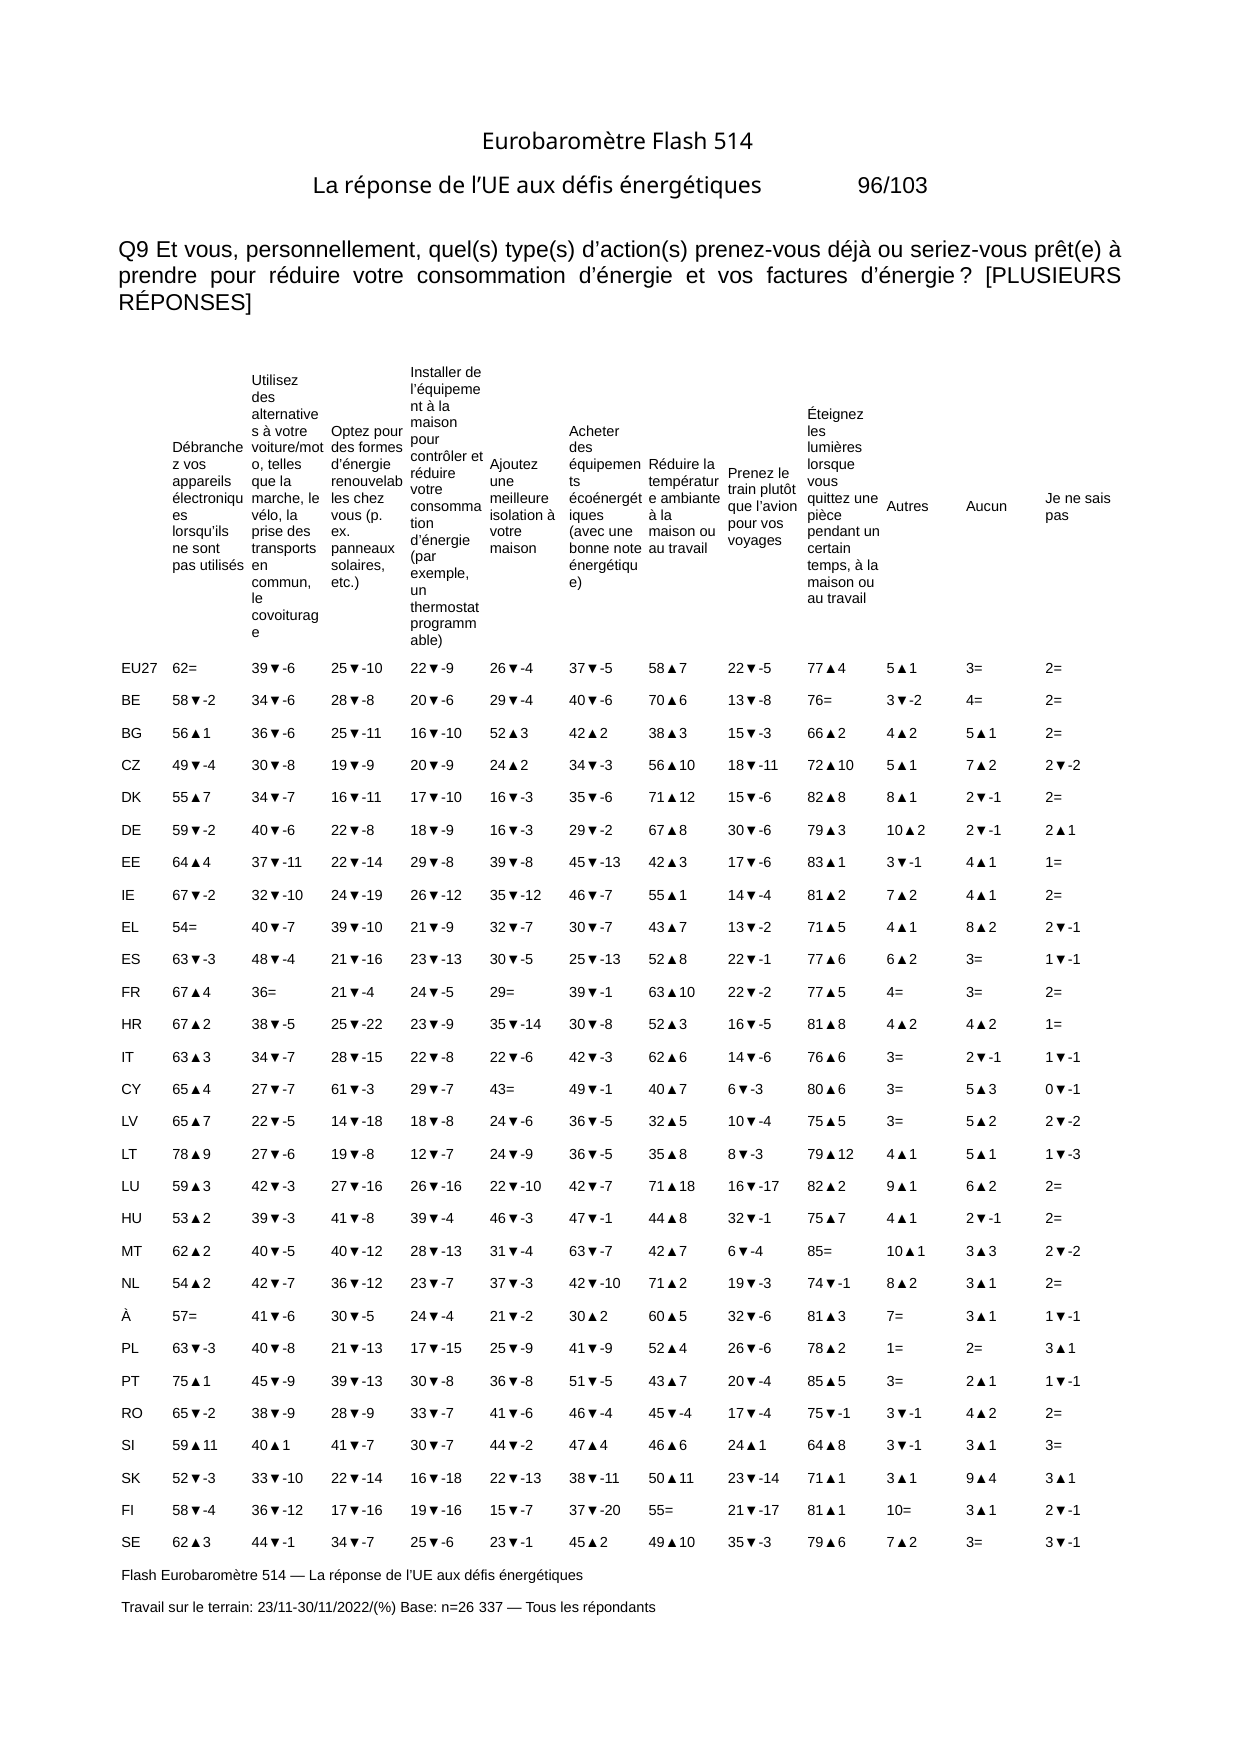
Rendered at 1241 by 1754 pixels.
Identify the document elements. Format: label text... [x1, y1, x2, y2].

table_cell 32▼-1 [725, 1203, 804, 1235]
table_cell IT [118, 1040, 169, 1073]
table_cell ES [118, 943, 169, 976]
table_cell 39▼-6 [249, 652, 328, 684]
table_cell 5▲1 [884, 652, 963, 684]
table_cell 32▼-7 [487, 911, 566, 943]
table_cell 51▼-5 [566, 1364, 645, 1397]
table_cell CY [118, 1073, 169, 1105]
table_cell 71▲5 [804, 911, 883, 943]
table_cell 40▼-6 [566, 684, 645, 716]
table_cell 0▼-1 [1042, 1073, 1122, 1105]
table_cell 17▼-10 [407, 781, 487, 814]
table_cell 42▼-7 [566, 1170, 645, 1202]
table_cell 2▼-1 [1042, 911, 1122, 943]
table_cell 79▲6 [804, 1526, 883, 1559]
table_cell 23▼-7 [407, 1267, 487, 1299]
table_header Utilisez des alternatives à votre voiture/moto, telles que la marche, le vélo, la prise des transports en commun, le covoiturage [249, 361, 328, 652]
table_cell 41▼-9 [566, 1332, 645, 1364]
table_cell 15▼-7 [487, 1494, 566, 1526]
table_cell 35▲8 [645, 1138, 725, 1170]
table_cell 2▼-1 [963, 781, 1042, 814]
table_cell 2= [963, 1332, 1042, 1364]
table_cell 34▼-7 [249, 1040, 328, 1073]
table_cell 2= [1042, 1267, 1122, 1299]
table_cell 43▲7 [645, 911, 725, 943]
table_cell 22▼-9 [407, 652, 487, 684]
table_cell 49▼-4 [169, 749, 248, 781]
table_cell 35▼-6 [566, 781, 645, 814]
table_cell 1= [1042, 846, 1122, 878]
table_cell 5▲1 [963, 716, 1042, 749]
table_cell 75▲5 [804, 1105, 883, 1138]
table_cell 7= [884, 1300, 963, 1332]
table_cell 40▼-6 [249, 814, 328, 846]
table_cell 8▲2 [963, 911, 1042, 943]
table_cell 39▼-10 [328, 911, 407, 943]
table_cell 16▼-18 [407, 1462, 487, 1494]
table_cell Travail sur le terrain: 23/11-30/11/2022/(%) Base: n=26 337 — Tous les répondants [118, 1591, 1122, 1623]
table_cell 3▲1 [963, 1429, 1042, 1462]
table_header Aucun [963, 361, 1042, 652]
table_cell 71▲2 [645, 1267, 725, 1299]
table_cell 35▼-12 [487, 879, 566, 911]
table_cell 37▼-3 [487, 1267, 566, 1299]
table_cell 55▲7 [169, 781, 248, 814]
table_cell 26▼-12 [407, 879, 487, 911]
table_cell 3▼-2 [884, 684, 963, 716]
table_cell 65▼-2 [169, 1397, 248, 1429]
table_header Autres [884, 361, 963, 652]
table_cell 15▼-3 [725, 716, 804, 749]
table_cell 21▼-13 [328, 1332, 407, 1364]
table_cell 22▼-10 [487, 1170, 566, 1202]
table_cell Flash Eurobaromètre 514 — La réponse de l’UE aux défis énergétiques [118, 1559, 1122, 1591]
table_cell 45▼-13 [566, 846, 645, 878]
table_cell LU [118, 1170, 169, 1202]
table_cell 18▼-8 [407, 1105, 487, 1138]
table_cell 46▼-3 [487, 1203, 566, 1235]
table_cell 17▼-6 [725, 846, 804, 878]
table_cell 24▲1 [725, 1429, 804, 1462]
table_cell 36▼-5 [566, 1105, 645, 1138]
table_cell 7▲2 [963, 749, 1042, 781]
table_cell 3= [963, 652, 1042, 684]
table_cell 13▼-8 [725, 684, 804, 716]
table_cell 75▲7 [804, 1203, 883, 1235]
table_cell 20▼-9 [407, 749, 487, 781]
table_cell 78▲9 [169, 1138, 248, 1170]
table_cell 85= [804, 1235, 883, 1267]
table_cell 22▼-5 [725, 652, 804, 684]
table_cell 67▲2 [169, 1008, 248, 1040]
table_cell 21▼-16 [328, 943, 407, 976]
table_cell 24▼-6 [487, 1105, 566, 1138]
table_cell 52▲4 [645, 1332, 725, 1364]
table_cell 52▲3 [645, 1008, 725, 1040]
table_cell HU [118, 1203, 169, 1235]
table_header Optez pour des formes d’énergie renouvelables chez vous (p. ex. panneaux solaires, etc.) [328, 361, 407, 652]
table_cell 39▼-1 [566, 976, 645, 1008]
table_cell 2▲1 [963, 1364, 1042, 1397]
table_cell 78▲2 [804, 1332, 883, 1364]
table_cell 10▲1 [884, 1235, 963, 1267]
table_cell 2= [1042, 1170, 1122, 1202]
table_cell 24▼-19 [328, 879, 407, 911]
table_cell 1▼-1 [1042, 1300, 1122, 1332]
table_cell 19▼-3 [725, 1267, 804, 1299]
table_cell 34▼-7 [328, 1526, 407, 1559]
table_cell 63▲10 [645, 976, 725, 1008]
table_cell 2= [1042, 879, 1122, 911]
table_cell 1▼-1 [1042, 943, 1122, 976]
table_cell 4= [884, 976, 963, 1008]
table_header Ajoutez une meilleure isolation à votre maison [487, 361, 566, 652]
table_cell 63▼-3 [169, 1332, 248, 1364]
table_cell 18▼-11 [725, 749, 804, 781]
table_cell 43= [487, 1073, 566, 1105]
table_cell 4▲2 [884, 1008, 963, 1040]
table_cell 41▼-6 [249, 1300, 328, 1332]
table_cell 62▲2 [169, 1235, 248, 1267]
table_cell 36▼-8 [487, 1364, 566, 1397]
table_cell 66▲2 [804, 716, 883, 749]
table_cell 79▲3 [804, 814, 883, 846]
table_cell 39▼-4 [407, 1203, 487, 1235]
table_cell 4▲2 [963, 1397, 1042, 1429]
table_cell 3▲1 [1042, 1462, 1122, 1494]
table_cell 72▲10 [804, 749, 883, 781]
table_cell 29▼-7 [407, 1073, 487, 1105]
table_cell 53▲2 [169, 1203, 248, 1235]
table_cell 62= [169, 652, 248, 684]
table_cell 33▼-10 [249, 1462, 328, 1494]
table_cell 14▼-18 [328, 1105, 407, 1138]
table_cell 81▲1 [804, 1494, 883, 1526]
table_cell 3= [1042, 1429, 1122, 1462]
table_cell 41▼-6 [487, 1397, 566, 1429]
table_cell PL [118, 1332, 169, 1364]
table_cell 83▲1 [804, 846, 883, 878]
table_cell 21▼-17 [725, 1494, 804, 1526]
table_cell 2▼-1 [963, 814, 1042, 846]
table_header Réduire la température ambiante à la maison ou au travail [645, 361, 725, 652]
table_cell LT [118, 1138, 169, 1170]
table_header Prenez le train plutôt que l’avion pour vos voyages [725, 361, 804, 652]
table_cell 2▼-2 [1042, 1235, 1122, 1267]
table_cell 2▼-1 [963, 1040, 1042, 1073]
table_cell 40▼-8 [249, 1332, 328, 1364]
table_cell 3▼-1 [884, 1397, 963, 1429]
table_cell MT [118, 1235, 169, 1267]
table_cell 67▲4 [169, 976, 248, 1008]
table_cell 76▲6 [804, 1040, 883, 1073]
table_cell 26▼-16 [407, 1170, 487, 1202]
table_cell RO [118, 1397, 169, 1429]
table_cell 16▼-5 [725, 1008, 804, 1040]
table_cell 27▼-7 [249, 1073, 328, 1105]
table_cell 40▲7 [645, 1073, 725, 1105]
table_cell 5▲1 [884, 749, 963, 781]
table_cell 22▼-14 [328, 846, 407, 878]
table_cell 47▼-1 [566, 1203, 645, 1235]
table_cell 30▼-8 [249, 749, 328, 781]
table_cell 3▼-1 [884, 1429, 963, 1462]
table_cell 65▲4 [169, 1073, 248, 1105]
table_cell 8▲1 [884, 781, 963, 814]
table_cell 29▼-8 [407, 846, 487, 878]
table_cell 32▲5 [645, 1105, 725, 1138]
table_cell 3= [963, 1526, 1042, 1559]
table_cell 34▼-7 [249, 781, 328, 814]
table_cell 2= [1042, 684, 1122, 716]
table_cell 3▲1 [963, 1494, 1042, 1526]
table_cell 59▲11 [169, 1429, 248, 1462]
table_cell 4▲1 [884, 911, 963, 943]
table_cell 55▲1 [645, 879, 725, 911]
table_cell 30▼-7 [407, 1429, 487, 1462]
table_cell 2= [1042, 1397, 1122, 1429]
table_cell PT [118, 1364, 169, 1397]
table_cell 75▼-1 [804, 1397, 883, 1429]
table_cell 44▼-1 [249, 1526, 328, 1559]
table_cell 26▼-4 [487, 652, 566, 684]
table_cell 9▲4 [963, 1462, 1042, 1494]
table_cell 27▼-16 [328, 1170, 407, 1202]
table_cell 43▲7 [645, 1364, 725, 1397]
table_cell 9▲1 [884, 1170, 963, 1202]
table_cell 3▼-1 [884, 846, 963, 878]
table_cell CZ [118, 749, 169, 781]
table_cell 45▼-4 [645, 1397, 725, 1429]
table_cell 25▼-22 [328, 1008, 407, 1040]
table_cell DK [118, 781, 169, 814]
table_cell 16▼-17 [725, 1170, 804, 1202]
table_cell 41▼-7 [328, 1429, 407, 1462]
table_cell 80▲6 [804, 1073, 883, 1105]
table_cell 32▼-10 [249, 879, 328, 911]
table_cell 7▲2 [884, 1526, 963, 1559]
table_cell SE [118, 1526, 169, 1559]
table_cell SI [118, 1429, 169, 1462]
table_cell 2▼-2 [1042, 749, 1122, 781]
table_cell 7▲2 [884, 879, 963, 911]
table_cell 3▲1 [1042, 1332, 1122, 1364]
table_cell 2▼-2 [1042, 1105, 1122, 1138]
table_cell 1▼-3 [1042, 1138, 1122, 1170]
table_cell 58▼-2 [169, 684, 248, 716]
table_cell 1▼-1 [1042, 1040, 1122, 1073]
table_cell 58▼-4 [169, 1494, 248, 1526]
table_cell 28▼-8 [328, 684, 407, 716]
table_cell 54▲2 [169, 1267, 248, 1299]
table_cell 3▲1 [884, 1462, 963, 1494]
table_cell 21▼-9 [407, 911, 487, 943]
table_cell 48▼-4 [249, 943, 328, 976]
table_cell 36= [249, 976, 328, 1008]
table_cell 37▼-11 [249, 846, 328, 878]
table_cell 61▼-3 [328, 1073, 407, 1105]
table_cell 71▲1 [804, 1462, 883, 1494]
table_cell 10▼-4 [725, 1105, 804, 1138]
table_cell 34▼-6 [249, 684, 328, 716]
table_cell 1= [1042, 1008, 1122, 1040]
table_cell 81▲3 [804, 1300, 883, 1332]
table_cell 49▲10 [645, 1526, 725, 1559]
table_cell 24▼-4 [407, 1300, 487, 1332]
table_cell DE [118, 814, 169, 846]
table_cell 16▼-11 [328, 781, 407, 814]
table_cell 76= [804, 684, 883, 716]
table_cell 31▼-4 [487, 1235, 566, 1267]
table_cell 36▼-12 [249, 1494, 328, 1526]
table_cell 4▲1 [963, 846, 1042, 878]
table_cell 44▲8 [645, 1203, 725, 1235]
table_cell 2= [1042, 976, 1122, 1008]
table_cell 3= [963, 976, 1042, 1008]
table_cell 23▼-13 [407, 943, 487, 976]
table_cell 4= [963, 684, 1042, 716]
table_cell 45▼-9 [249, 1364, 328, 1397]
table_cell 49▼-1 [566, 1073, 645, 1105]
table_cell 3▲3 [963, 1235, 1042, 1267]
table_cell 40▲1 [249, 1429, 328, 1462]
table_cell 45▲2 [566, 1526, 645, 1559]
table_cell 36▼-5 [566, 1138, 645, 1170]
table_cell 56▲1 [169, 716, 248, 749]
table_cell 62▲6 [645, 1040, 725, 1073]
table_cell 10= [884, 1494, 963, 1526]
table_cell 63▼-3 [169, 943, 248, 976]
table_cell 50▲11 [645, 1462, 725, 1494]
table_cell 22▼-13 [487, 1462, 566, 1494]
table_cell 42▲2 [566, 716, 645, 749]
table_cell 38▼-11 [566, 1462, 645, 1494]
table_cell 24▼-5 [407, 976, 487, 1008]
table_cell 38▼-9 [249, 1397, 328, 1429]
table_cell 52▲3 [487, 716, 566, 749]
table_cell 5▲2 [963, 1105, 1042, 1138]
table_cell BG [118, 716, 169, 749]
table_cell 77▲4 [804, 652, 883, 684]
table_cell LV [118, 1105, 169, 1138]
table_header [118, 361, 169, 652]
table_cell 52▲8 [645, 943, 725, 976]
table_cell 46▲6 [645, 1429, 725, 1462]
table_cell 46▼-7 [566, 879, 645, 911]
text Q9 Et vous, personnellement, quel(s) type(s) d’action(s) prenez-vous déjà ou seriez-vous prêt(e) à prendre pour réduire votre consommation d’énergie et vos factures d’énergie ? [PLUSIEURS RÉPONSES] [118, 236, 1122, 315]
table_cell 28▼-9 [328, 1397, 407, 1429]
table_cell 6▲2 [884, 943, 963, 976]
table_cell 42▼-3 [249, 1170, 328, 1202]
table_cell 30▼-8 [566, 1008, 645, 1040]
table_cell 3= [884, 1364, 963, 1397]
table_cell 34▼-3 [566, 749, 645, 781]
table_cell 22▼-5 [249, 1105, 328, 1138]
table_cell EU27 [118, 652, 169, 684]
table_cell 60▲5 [645, 1300, 725, 1332]
table_cell 2▼-1 [963, 1203, 1042, 1235]
table_cell SK [118, 1462, 169, 1494]
table_cell 39▼-3 [249, 1203, 328, 1235]
table_cell 21▼-2 [487, 1300, 566, 1332]
table_cell 40▼-12 [328, 1235, 407, 1267]
table_cell 17▼-16 [328, 1494, 407, 1526]
table_cell 13▼-2 [725, 911, 804, 943]
table_cell 33▼-7 [407, 1397, 487, 1429]
table_cell 18▼-9 [407, 814, 487, 846]
table_cell 3= [884, 1073, 963, 1105]
table_cell 22▼-8 [328, 814, 407, 846]
table_cell 23▼-14 [725, 1462, 804, 1494]
table_cell 63▼-7 [566, 1235, 645, 1267]
table_cell 3= [884, 1040, 963, 1073]
table_cell 56▲10 [645, 749, 725, 781]
table_cell 36▼-12 [328, 1267, 407, 1299]
table_cell 4▲1 [963, 879, 1042, 911]
table_header Installer de l’équipement à la maison pour contrôler et réduire votre consommation d’énergie (par exemple, un thermostat programmable) [407, 361, 487, 652]
table_cell EE [118, 846, 169, 878]
table_cell 22▼-1 [725, 943, 804, 976]
table_cell 22▼-14 [328, 1462, 407, 1494]
table_cell 64▲4 [169, 846, 248, 878]
table_cell 5▲1 [963, 1138, 1042, 1170]
table_header Acheter des équipements écoénergétiques (avec une bonne note énergétique) [566, 361, 645, 652]
table_cell 10▲2 [884, 814, 963, 846]
table_cell 39▼-13 [328, 1364, 407, 1397]
table_cell 21▼-4 [328, 976, 407, 1008]
table_cell 54= [169, 911, 248, 943]
table_cell 3▼-1 [1042, 1526, 1122, 1559]
table_cell HR [118, 1008, 169, 1040]
table_cell 63▲3 [169, 1040, 248, 1073]
table_cell 2= [1042, 652, 1122, 684]
table_cell 85▲5 [804, 1364, 883, 1397]
table_cell 20▼-6 [407, 684, 487, 716]
table_cell 82▲2 [804, 1170, 883, 1202]
table_cell 2= [1042, 781, 1122, 814]
table_cell 47▲4 [566, 1429, 645, 1462]
table_cell 19▼-9 [328, 749, 407, 781]
table_cell BE [118, 684, 169, 716]
table_cell 67▼-2 [169, 879, 248, 911]
table_cell 17▼-15 [407, 1332, 487, 1364]
table_cell 1▼-1 [1042, 1364, 1122, 1397]
table_cell 22▼-6 [487, 1040, 566, 1073]
table_cell 4▲2 [963, 1008, 1042, 1040]
table_cell 30▲2 [566, 1300, 645, 1332]
table_cell 82▲8 [804, 781, 883, 814]
table_cell 17▼-4 [725, 1397, 804, 1429]
table_cell 29▼-2 [566, 814, 645, 846]
table_cell 8▼-3 [725, 1138, 804, 1170]
table_cell 59▲3 [169, 1170, 248, 1202]
table_cell 30▼-5 [487, 943, 566, 976]
table_cell 77▲5 [804, 976, 883, 1008]
table_cell 2▼-1 [1042, 1494, 1122, 1526]
table_cell 71▲18 [645, 1170, 725, 1202]
table_cell 28▼-13 [407, 1235, 487, 1267]
table_cell 42▼-10 [566, 1267, 645, 1299]
table_cell 39▼-8 [487, 846, 566, 878]
table_cell 22▼-2 [725, 976, 804, 1008]
table_cell 19▼-16 [407, 1494, 487, 1526]
table_cell 57= [169, 1300, 248, 1332]
table_cell 30▼-7 [566, 911, 645, 943]
table_cell 8▲2 [884, 1267, 963, 1299]
table_cell 4▲1 [884, 1203, 963, 1235]
table_cell 40▼-5 [249, 1235, 328, 1267]
table_cell 22▼-8 [407, 1040, 487, 1073]
table_cell À [118, 1300, 169, 1332]
table_cell 6▼-4 [725, 1235, 804, 1267]
table_cell 6▲2 [963, 1170, 1042, 1202]
table_cell 58▲7 [645, 652, 725, 684]
table_cell 1= [884, 1332, 963, 1364]
table_cell 28▼-15 [328, 1040, 407, 1073]
table_cell 30▼-6 [725, 814, 804, 846]
table_cell 30▼-5 [328, 1300, 407, 1332]
table_cell 55= [645, 1494, 725, 1526]
table_cell 42▼-3 [566, 1040, 645, 1073]
table_cell 14▼-4 [725, 879, 804, 911]
table_header Je ne sais pas [1042, 361, 1122, 652]
table_cell 3= [963, 943, 1042, 976]
table_cell 77▲6 [804, 943, 883, 976]
table_cell 2= [1042, 716, 1122, 749]
table_cell 79▲12 [804, 1138, 883, 1170]
table_cell 35▼-14 [487, 1008, 566, 1040]
table_cell 30▼-8 [407, 1364, 487, 1397]
table_cell 70▲6 [645, 684, 725, 716]
table_cell 16▼-3 [487, 814, 566, 846]
table_cell 37▼-5 [566, 652, 645, 684]
table_cell 19▼-8 [328, 1138, 407, 1170]
table_cell 32▼-6 [725, 1300, 804, 1332]
table_cell 4▲2 [884, 716, 963, 749]
table_cell 6▼-3 [725, 1073, 804, 1105]
table_cell 3▲1 [963, 1267, 1042, 1299]
table_cell IE [118, 879, 169, 911]
table_cell 38▼-5 [249, 1008, 328, 1040]
table_cell 5▲3 [963, 1073, 1042, 1105]
table_cell 16▼-3 [487, 781, 566, 814]
table_cell 46▼-4 [566, 1397, 645, 1429]
table_cell 81▲2 [804, 879, 883, 911]
table_cell 12▼-7 [407, 1138, 487, 1170]
table_cell 65▲7 [169, 1105, 248, 1138]
table_cell 3= [884, 1105, 963, 1138]
table_cell 42▲7 [645, 1235, 725, 1267]
table_cell FR [118, 976, 169, 1008]
table_cell 74▼-1 [804, 1267, 883, 1299]
table_cell 38▲3 [645, 716, 725, 749]
table_cell 2▲1 [1042, 814, 1122, 846]
table_cell 25▼-13 [566, 943, 645, 976]
table_cell 23▼-9 [407, 1008, 487, 1040]
table_cell 24▼-9 [487, 1138, 566, 1170]
table_cell 23▼-1 [487, 1526, 566, 1559]
table_cell 75▲1 [169, 1364, 248, 1397]
table_cell 25▼-9 [487, 1332, 566, 1364]
table_cell 35▼-3 [725, 1526, 804, 1559]
table_cell EL [118, 911, 169, 943]
table_cell 25▼-6 [407, 1526, 487, 1559]
table_cell 25▼-11 [328, 716, 407, 749]
table_cell 52▼-3 [169, 1462, 248, 1494]
table_cell 25▼-10 [328, 652, 407, 684]
table_cell 41▼-8 [328, 1203, 407, 1235]
table_cell 71▲12 [645, 781, 725, 814]
table_cell 44▼-2 [487, 1429, 566, 1462]
table_cell 36▼-6 [249, 716, 328, 749]
table_cell 27▼-6 [249, 1138, 328, 1170]
table_cell 3▲1 [963, 1300, 1042, 1332]
table_cell 2= [1042, 1203, 1122, 1235]
table_cell 67▲8 [645, 814, 725, 846]
table_cell FI [118, 1494, 169, 1526]
table_cell 40▼-7 [249, 911, 328, 943]
table_cell 81▲8 [804, 1008, 883, 1040]
table_cell 29= [487, 976, 566, 1008]
table_cell 16▼-10 [407, 716, 487, 749]
table_header Débranchez vos appareils électroniques lorsqu’ils ne sont pas utilisés [169, 361, 248, 652]
table_cell 4▲1 [884, 1138, 963, 1170]
table_cell 24▲2 [487, 749, 566, 781]
table_cell 26▼-6 [725, 1332, 804, 1364]
table_cell 14▼-6 [725, 1040, 804, 1073]
table_cell 20▼-4 [725, 1364, 804, 1397]
table_cell 29▼-4 [487, 684, 566, 716]
table_cell 15▼-6 [725, 781, 804, 814]
table_cell 64▲8 [804, 1429, 883, 1462]
table_cell 37▼-20 [566, 1494, 645, 1526]
table_cell 62▲3 [169, 1526, 248, 1559]
table_cell NL [118, 1267, 169, 1299]
table_header Éteignez les lumières lorsque vous quittez une pièce pendant un certain temps, à la maison ou au travail [804, 361, 883, 652]
table_cell 59▼-2 [169, 814, 248, 846]
table_cell 42▲3 [645, 846, 725, 878]
table_cell 42▼-7 [249, 1267, 328, 1299]
